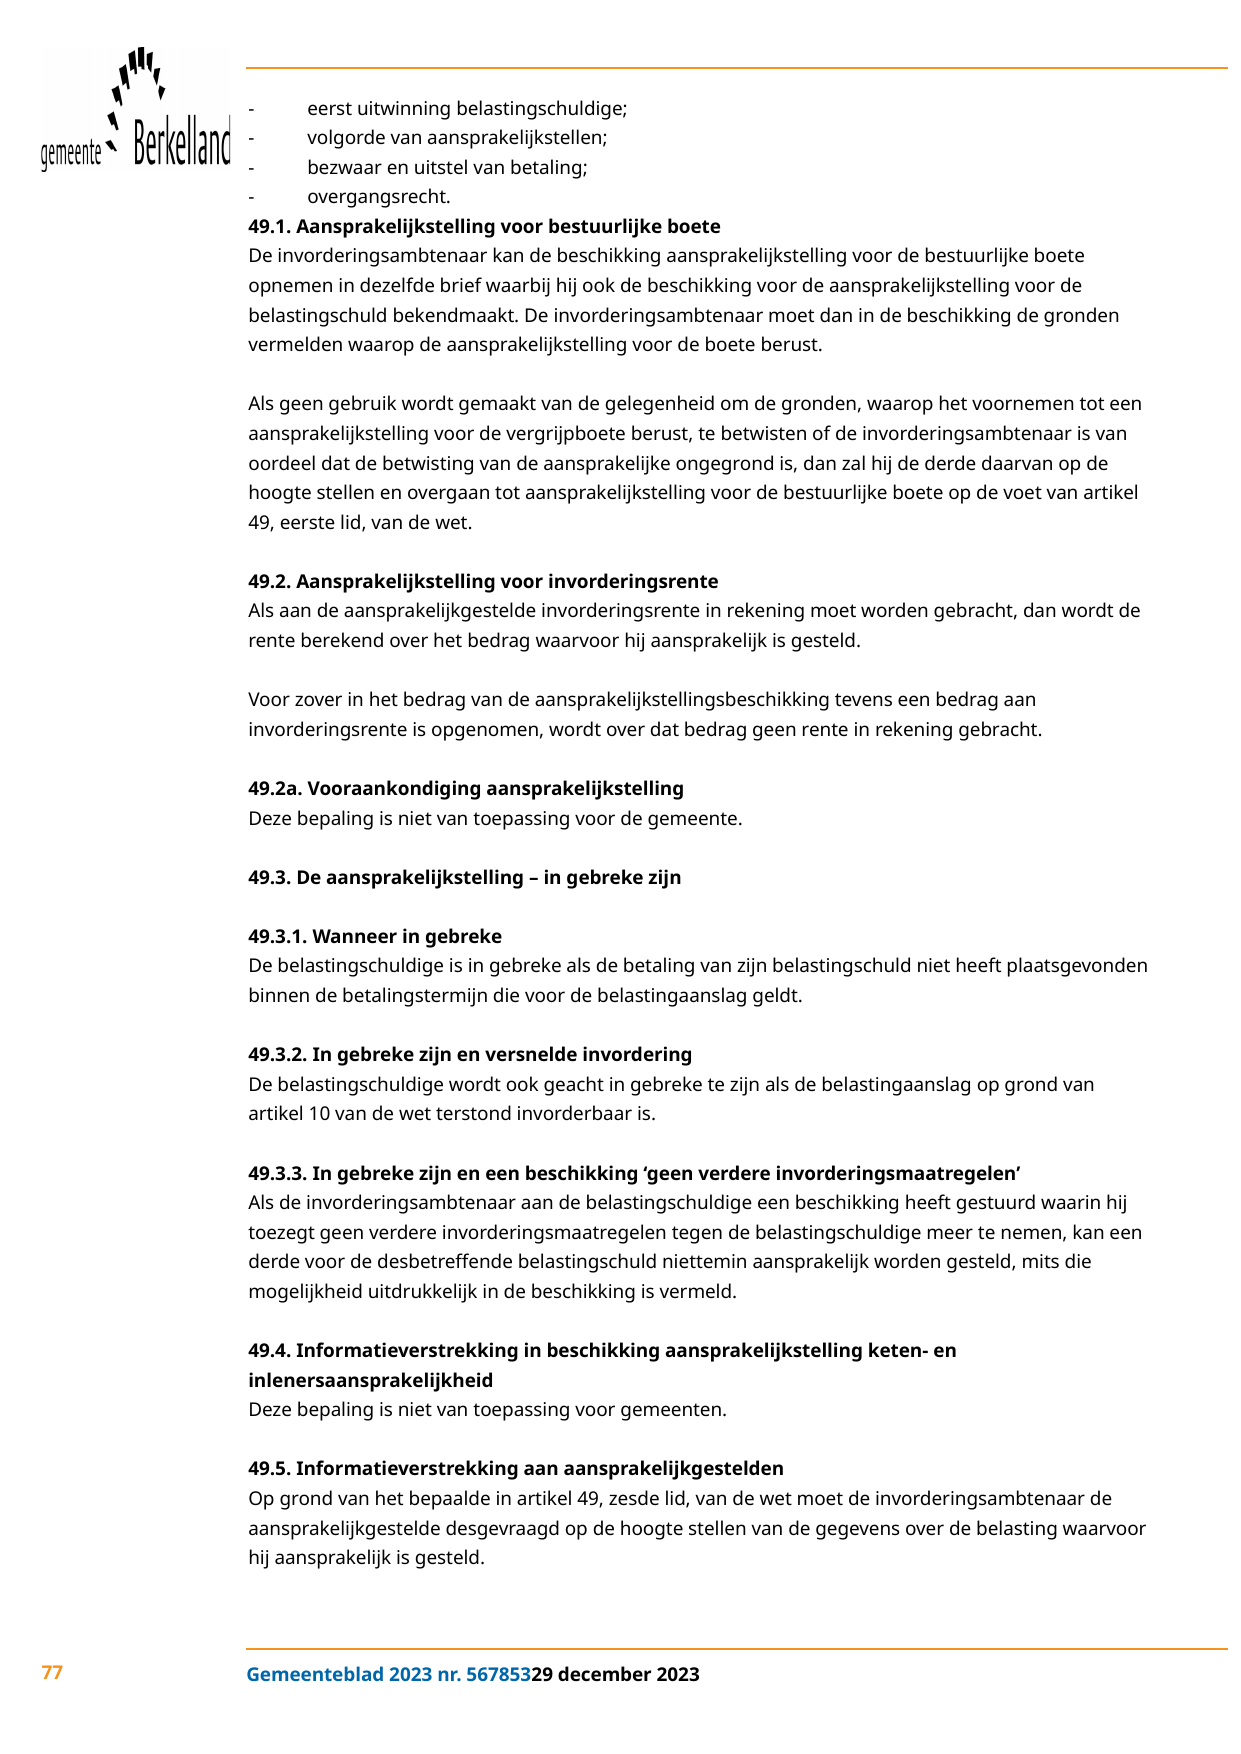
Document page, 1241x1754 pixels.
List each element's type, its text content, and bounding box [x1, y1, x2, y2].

text De invorderingsambtenaar kan de beschikking aansprakelijkstelling voor de bestuurlijke boete opnemen in dezelfde brief waarbij hij ook de beschikking voor de aansprakelijkstelling voor de belastingschuld bekendmaakt. De invorderingsambtenaar moet dan in de beschikking de gronden vermelden waarop de aansprakelijkstelling voor de boete berust. [248, 243, 1152, 357]
text 49.3.3. In gebreke zijn en een beschikking ‘geen verdere invorderingsmaatregelen’ [248, 1160, 1152, 1186]
list overgangsrecht. [248, 183, 1152, 209]
text 49.3.1. Wanneer in gebreke [248, 923, 1152, 949]
list volgorde van aansprakelijkstellen; [248, 124, 1152, 150]
text Als geen gebruik wordt gemaakt van de gelegenheid om de gronden, waarop het voornemen tot een aansprakelijkstelling voor de vergrijpboete berust, te betwisten of de invorderingsambtenaar is van oordeel dat de betwisting van de aansprakelijke ongegrond is, dan zal hij de derde daarvan op de hoogte stellen en overgaan tot aansprakelijkstelling voor de bestuurlijke boete op de voet van artikel 49, eerste lid, van de wet. [248, 391, 1152, 535]
text De belastingschuldige wordt ook geacht in gebreke te zijn als de belastingaanslag op grond van artikel 10 van de wet terstond invorderbaar is. [248, 1071, 1152, 1126]
list eerst uitwinning belastingschuldige; [248, 95, 1152, 121]
text 49.2a. Vooraankondiging aansprakelijkstelling [248, 775, 1152, 801]
picture [41, 47, 231, 172]
list bezwaar en uitstel van betaling; [248, 154, 1152, 180]
text 49.4. Informatieverstrekking in beschikking aansprakelijkstelling keten- en inlenersaansprakelijkheid [248, 1337, 1152, 1393]
text Deze bepaling is niet van toepassing voor de gemeente. [248, 805, 1152, 831]
text Als aan de aansprakelijkgestelde invorderingsrente in rekening moet worden gebracht, dan wordt de rente berekend over het bedrag waarvoor hij aansprakelijk is gesteld. [248, 598, 1152, 653]
text 49.2. Aansprakelijkstelling voor invorderingsrente [248, 568, 1152, 594]
text Als de invorderingsambtenaar aan de belastingschuldige een beschikking heeft gestuurd waarin hij toezegt geen verdere invorderingsmaatregelen tegen de belastingschuldige meer te nemen, kan een derde voor de desbetreffende belastingschuld niettemin aansprakelijk worden gesteld, mits die mogelijkheid uitdrukkelijk in de beschikking is vermeld. [248, 1189, 1152, 1304]
text De belastingschuldige is in gebreke als de betaling van zijn belastingschuld niet heeft plaatsgevonden binnen de betalingstermijn die voor de belastingaanslag geldt. [248, 953, 1152, 1008]
text 49.3. De aansprakelijkstelling – in gebreke zijn [248, 864, 1152, 890]
text 49.5. Informatieverstrekking aan aansprakelijkgestelden [248, 1456, 1152, 1481]
text Op grond van het bepaalde in artikel 49, zesde lid, van de wet moet de invorderingsambtenaar de aansprakelijkgestelde desgevraagd op de hoogte stellen van de gegevens over de belasting waarvoor hij aansprakelijk is gesteld. [248, 1485, 1152, 1570]
text Deze bepaling is niet van toepassing voor gemeenten. [248, 1396, 1152, 1422]
text 49.1. Aansprakelijkstelling voor bestuurlijke boete [248, 213, 1152, 239]
text Voor zover in het bedrag van de aansprakelijkstellingsbeschikking tevens een bedrag aan invorderingsrente is opgenomen, wordt over dat bedrag geen rente in rekening gebracht. [248, 686, 1152, 742]
text 49.3.2. In gebreke zijn en versnelde invordering [248, 1041, 1152, 1067]
